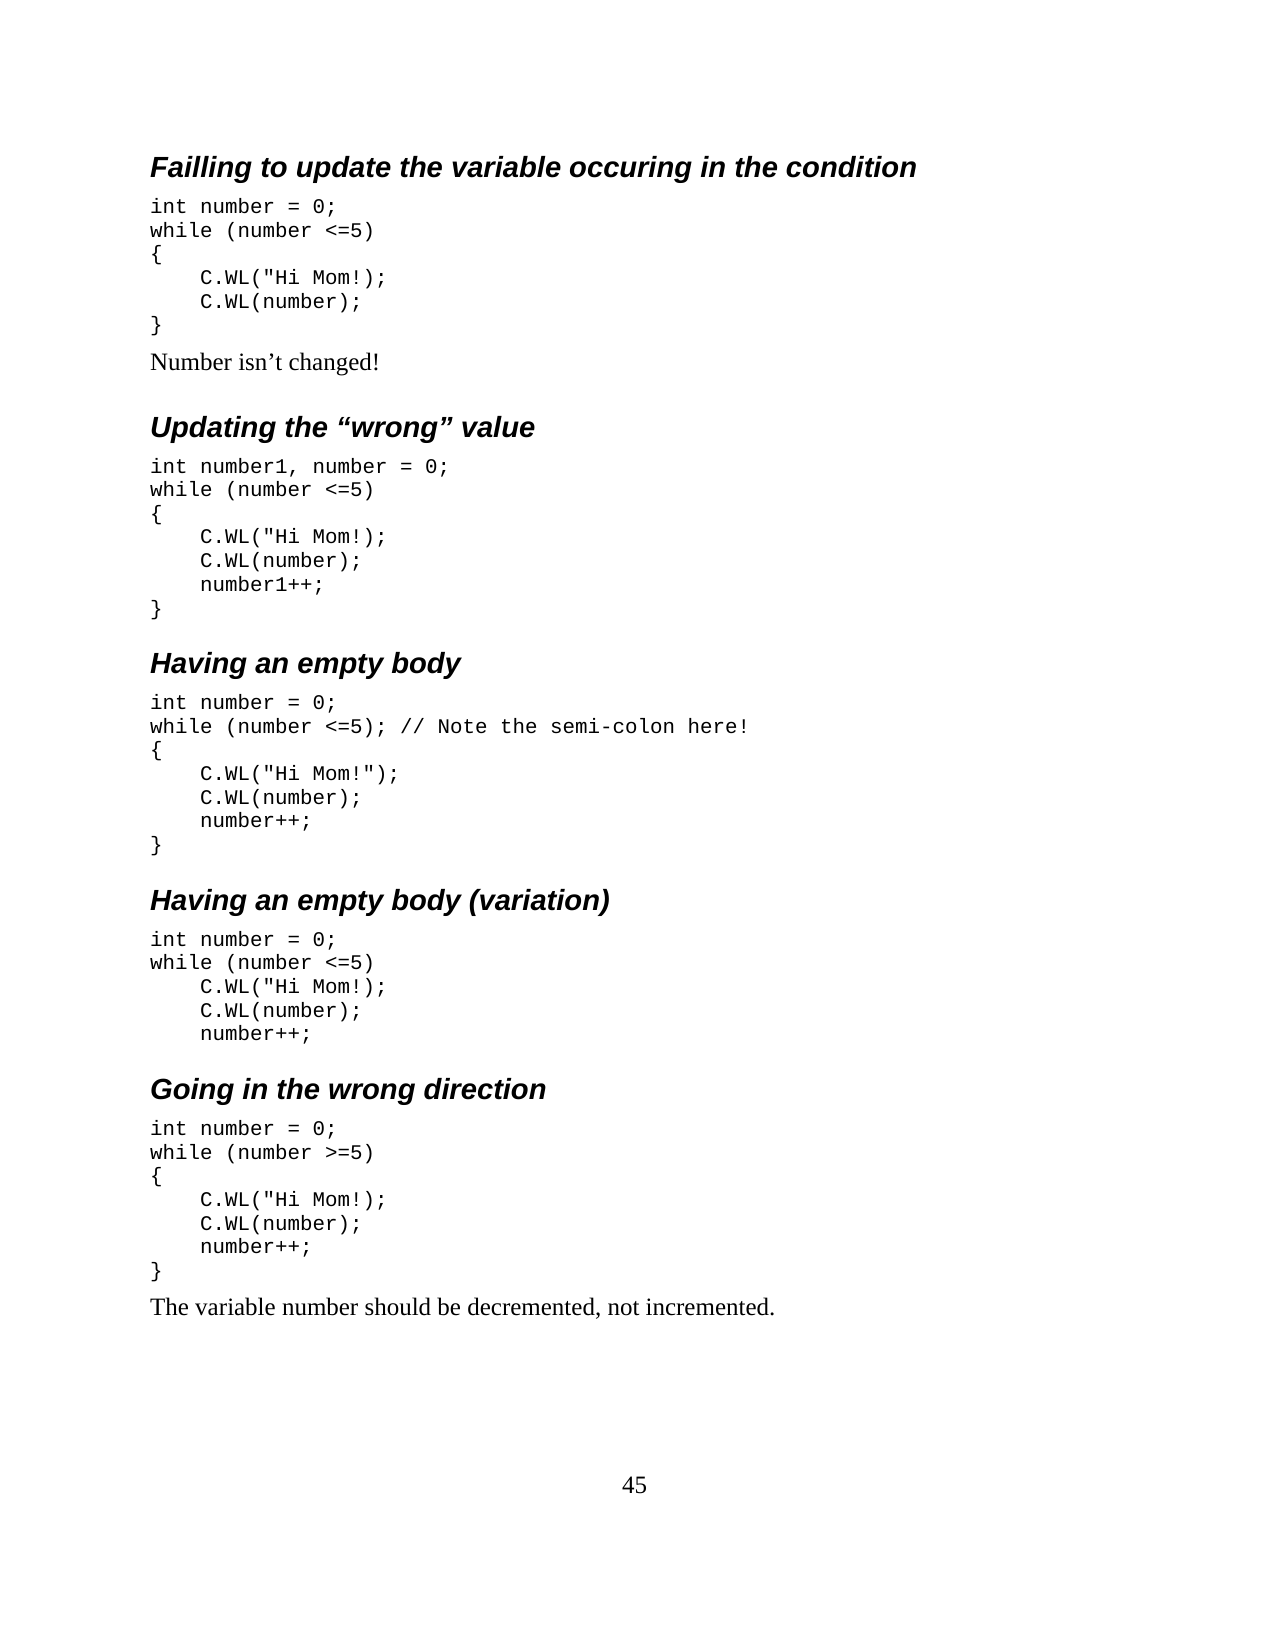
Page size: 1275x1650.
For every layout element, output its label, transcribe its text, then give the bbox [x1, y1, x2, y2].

text int number = 0; [150, 196, 1125, 220]
text while (number <=5) [150, 952, 1125, 976]
text while (number <=5) [150, 479, 1125, 503]
text C.WL(number); [150, 1213, 1125, 1236]
text C.WL(number); [150, 291, 1125, 314]
text } [150, 1260, 1125, 1283]
text The variable number should be decremented, not incremented. [150, 1292, 1125, 1321]
text int number = 0; [150, 692, 1125, 716]
text } [150, 597, 1125, 621]
text C.WL(number); [150, 1000, 1125, 1023]
text number++; [150, 1236, 1125, 1260]
text C.WL("Hi Mom!); [150, 527, 1125, 550]
text { [150, 243, 1125, 267]
subtitle Updating the “wrong” value [150, 409, 1125, 443]
text int number1, number = 0; [150, 456, 1125, 479]
text { [150, 739, 1125, 763]
text Number isn’t changed! [150, 347, 1125, 376]
text int number = 0; [150, 1118, 1125, 1142]
text number++; [150, 810, 1125, 834]
text C.WL(number); [150, 787, 1125, 810]
text } [150, 834, 1125, 858]
text C.WL(number); [150, 550, 1125, 574]
subtitle Having an empty body (variation) [150, 883, 1125, 916]
text number1++; [150, 574, 1125, 597]
subtitle Going in the wrong direction [150, 1072, 1125, 1106]
text C.WL("Hi Mom!"); [150, 763, 1125, 787]
text while (number >=5) [150, 1142, 1125, 1165]
text while (number <=5); // Note the semi-colon here! [150, 716, 1125, 739]
text { [150, 1165, 1125, 1189]
text while (number <=5) [150, 220, 1125, 243]
text int number = 0; [150, 929, 1125, 952]
text C.WL("Hi Mom!); [150, 267, 1125, 291]
text number++; [150, 1023, 1125, 1047]
text { [150, 503, 1125, 527]
subtitle Failling to update the variable occuring in the condition [150, 150, 1125, 183]
text } [150, 314, 1125, 338]
subtitle Having an empty body [150, 646, 1125, 680]
text C.WL("Hi Mom!); [150, 976, 1125, 1000]
text C.WL("Hi Mom!); [150, 1189, 1125, 1213]
